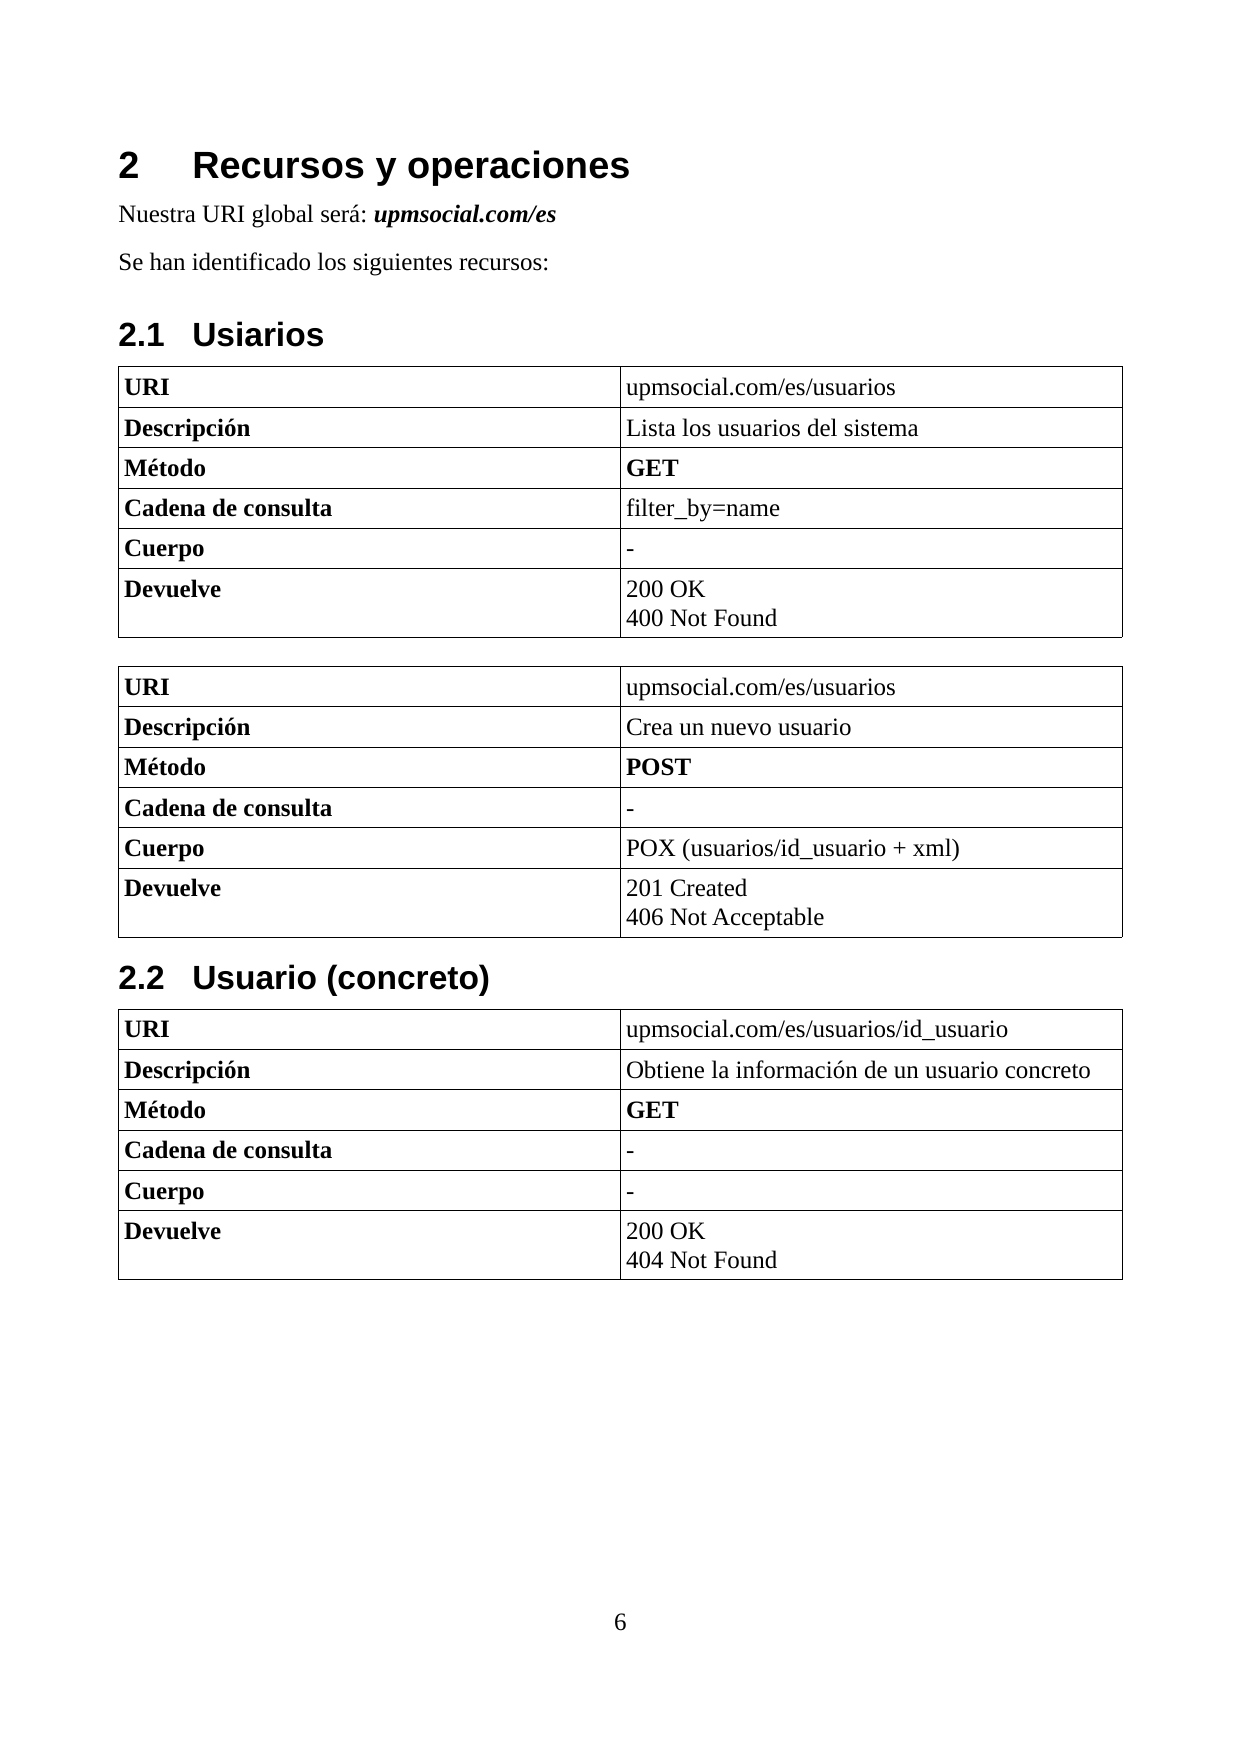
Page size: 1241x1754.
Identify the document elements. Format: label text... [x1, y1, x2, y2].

table_cell Cuerpo [119, 1171, 620, 1210]
table_header upmsocial.com/es/usuarios/id_usuario [621, 1010, 1122, 1049]
text Se han identificado los siguientes recursos: [118, 247, 1122, 276]
table_cell Devuelve [119, 569, 620, 637]
table_cell Cuerpo [119, 828, 620, 867]
text Nuestra URI global será: upmsocial.com/es [118, 199, 1122, 228]
table_cell 200 OK 400 Not Found [621, 569, 1122, 637]
table_cell GET [621, 448, 1122, 487]
table_cell 201 Created 406 Not Acceptable [621, 869, 1122, 937]
table_header upmsocial.com/es/usuarios [621, 367, 1122, 407]
table_cell Cadena de consulta [119, 1131, 620, 1170]
table_cell Crea un nuevo usuario [621, 707, 1122, 747]
table_cell Cadena de consulta [119, 788, 620, 827]
table_cell Descripción [119, 408, 620, 447]
subtitle Usiarios [118, 315, 1122, 354]
table_cell Devuelve [119, 869, 620, 937]
table_header URI [119, 1010, 620, 1049]
table_cell Descripción [119, 707, 620, 747]
table_header upmsocial.com/es/usuarios [621, 667, 1122, 706]
table_cell GET [621, 1090, 1122, 1129]
table_cell - [621, 1131, 1122, 1170]
table_header URI [119, 367, 620, 407]
table_cell Método [119, 748, 620, 787]
table_cell Método [119, 1090, 620, 1129]
table_header URI [119, 667, 620, 706]
table_cell Obtiene la información de un usuario concreto [621, 1050, 1122, 1089]
subtitle Recursos y operaciones [118, 143, 1122, 187]
table_cell - [621, 529, 1122, 568]
subtitle Usuario (concreto) [118, 957, 1122, 996]
table_cell Lista los usuarios del sistema [621, 408, 1122, 447]
table_cell - [621, 788, 1122, 827]
table_cell Cadena de consulta [119, 489, 620, 528]
table_cell POX (usuarios/id_usuario + xml) [621, 828, 1122, 867]
table_cell 200 OK 404 Not Found [621, 1211, 1122, 1279]
table_cell Cuerpo [119, 529, 620, 568]
table_cell - [621, 1171, 1122, 1210]
table_cell Descripción [119, 1050, 620, 1089]
table_cell Devuelve [119, 1211, 620, 1279]
table_cell Método [119, 448, 620, 487]
table_cell POST [621, 748, 1122, 787]
table_cell filter_by=name [621, 489, 1122, 528]
